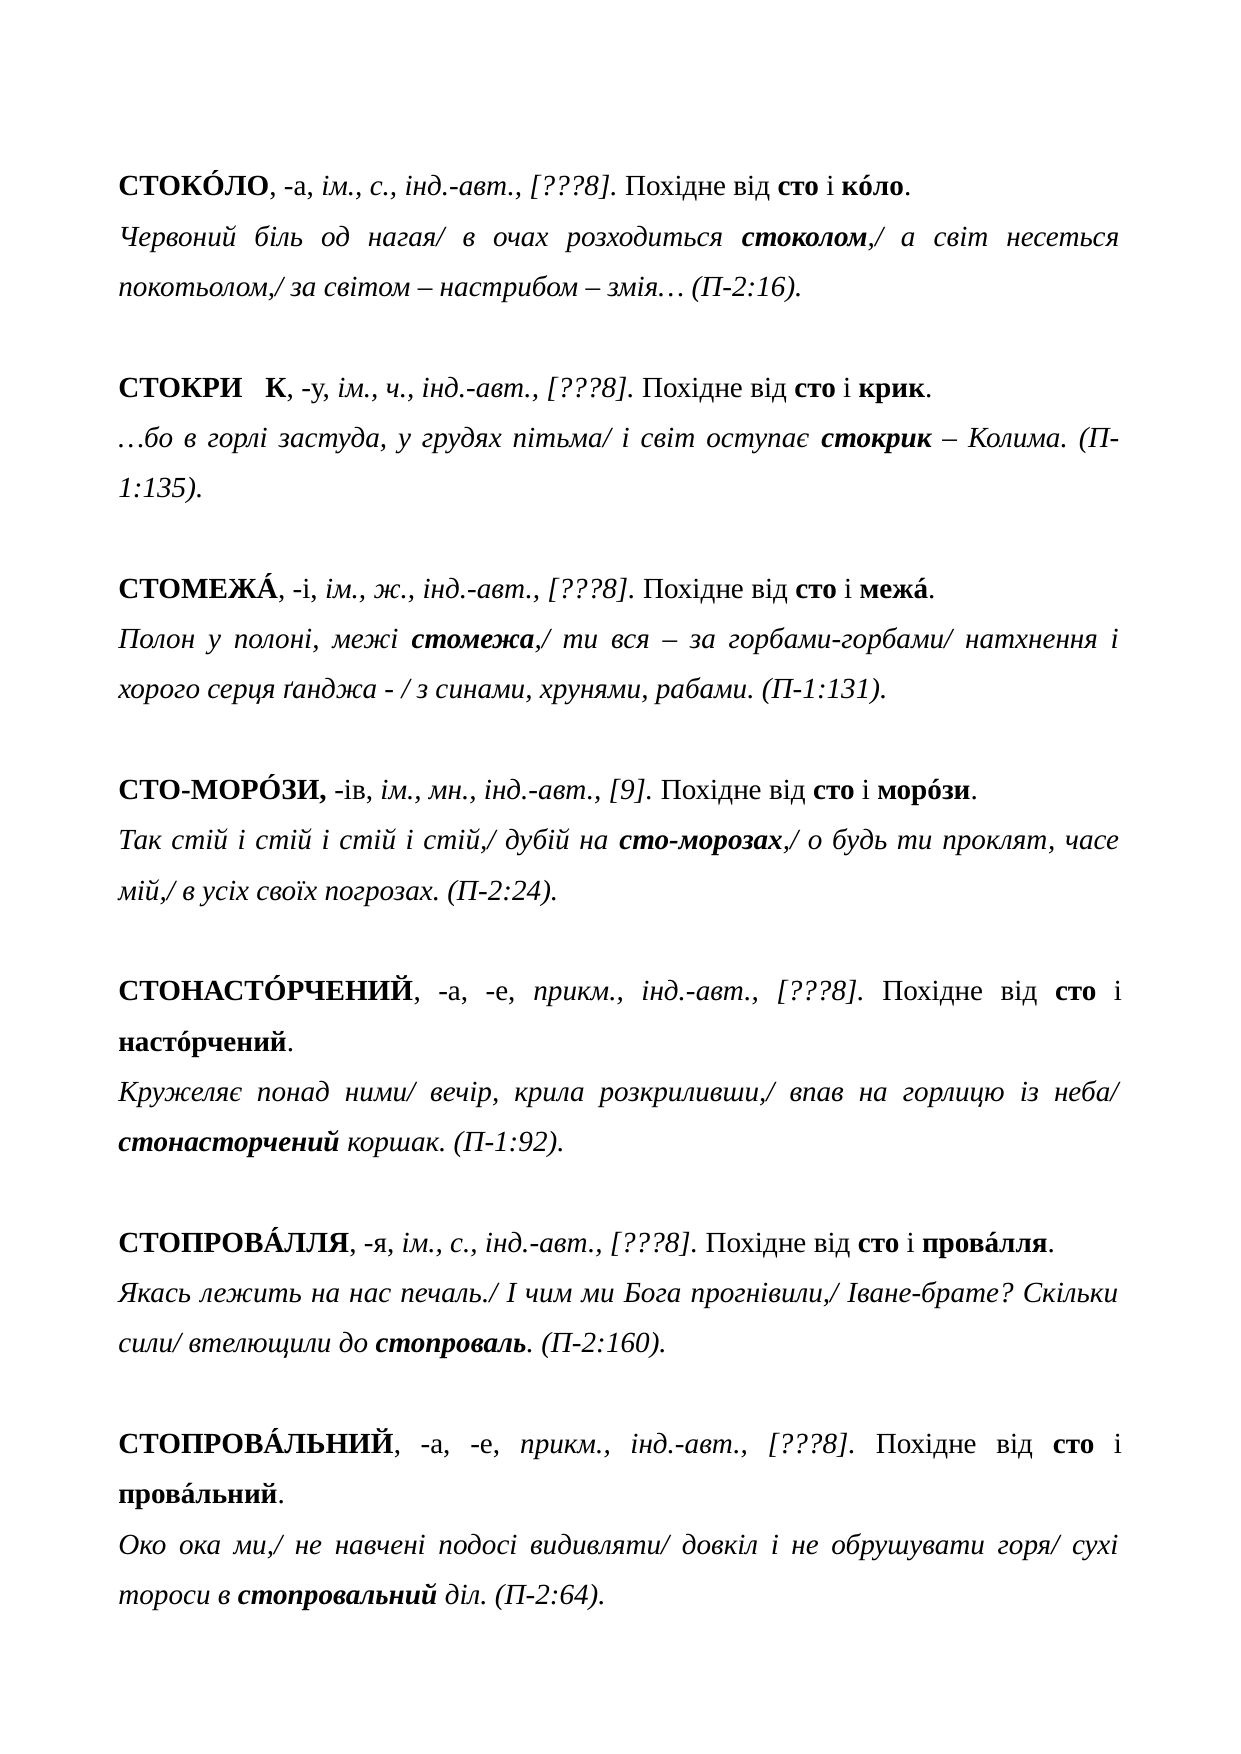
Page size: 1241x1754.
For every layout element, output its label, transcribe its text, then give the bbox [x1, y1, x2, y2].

text Стокрик, -у, ім., ч., інд.-авт., [???8]. Похідне від сто і крик. [118, 370, 1122, 403]
text Червоний біль од нагая/ в очах розходиться стоколом,/ а світ несеться покотьолом,/ за світом – настрибом – змія… (П-2:16). [118, 219, 1122, 303]
text Стонастóрчений, -а, -е, прикм., інд.-авт., [???8]. Похідне від сто і настóрчений. [118, 973, 1122, 1057]
text Так стій і стій і стій і стій,/ дубій на сто-морозах,/ о будь ти проклят, часе мій,/ в усіх своїх погрозах. (П-2:24). [118, 822, 1122, 906]
text Око ока ми,/ не навчені подосі видивляти/ довкіл і не обрушувати горя/ сухі тороси в стопровальний діл. (П-2:64). [118, 1527, 1122, 1611]
text Сто-морóзи, -ів, ім., мн., інд.-авт., [9]. Похідне від сто і морóзи. [118, 772, 1122, 806]
text Кружеляє понад ними/ вечір, крила розкриливши,/ впав на горлицю із неба/ стонасторчений коршак. (П-1:92). [118, 1074, 1122, 1158]
text Стопровáльний, -а, -е, прикм., інд.-авт., [???8]. Похідне від сто і провáльний. [118, 1426, 1122, 1510]
text Стомежá, -і, ім., ж., інд.-авт., [???8]. Похідне від сто і межá. [118, 571, 1122, 604]
text …бо в горлі застуда, у грудях пітьма/ і світ оступає стокрик – Колима. (П-1:135). [118, 420, 1122, 504]
text Полон у полоні, межі стомежа,/ ти вся – за горбами-горбами/ натхнення і хорого серця ґанджа - / з синами, хрунями, рабами. (П-1:131). [118, 621, 1122, 705]
text Якась лежить на нас печаль./ І чим ми Бога прогнівили,/ Іване-брате? Скільки сили/ втелющили до стопроваль. (П-2:160). [118, 1275, 1122, 1359]
text Стопровáлля, -я, ім., с., інд.-авт., [???8]. Похідне від сто і провáлля. [118, 1225, 1122, 1258]
text Стокóло, -а, ім., с., інд.-авт., [???8]. Похідне від сто і кóло. [118, 168, 1122, 202]
